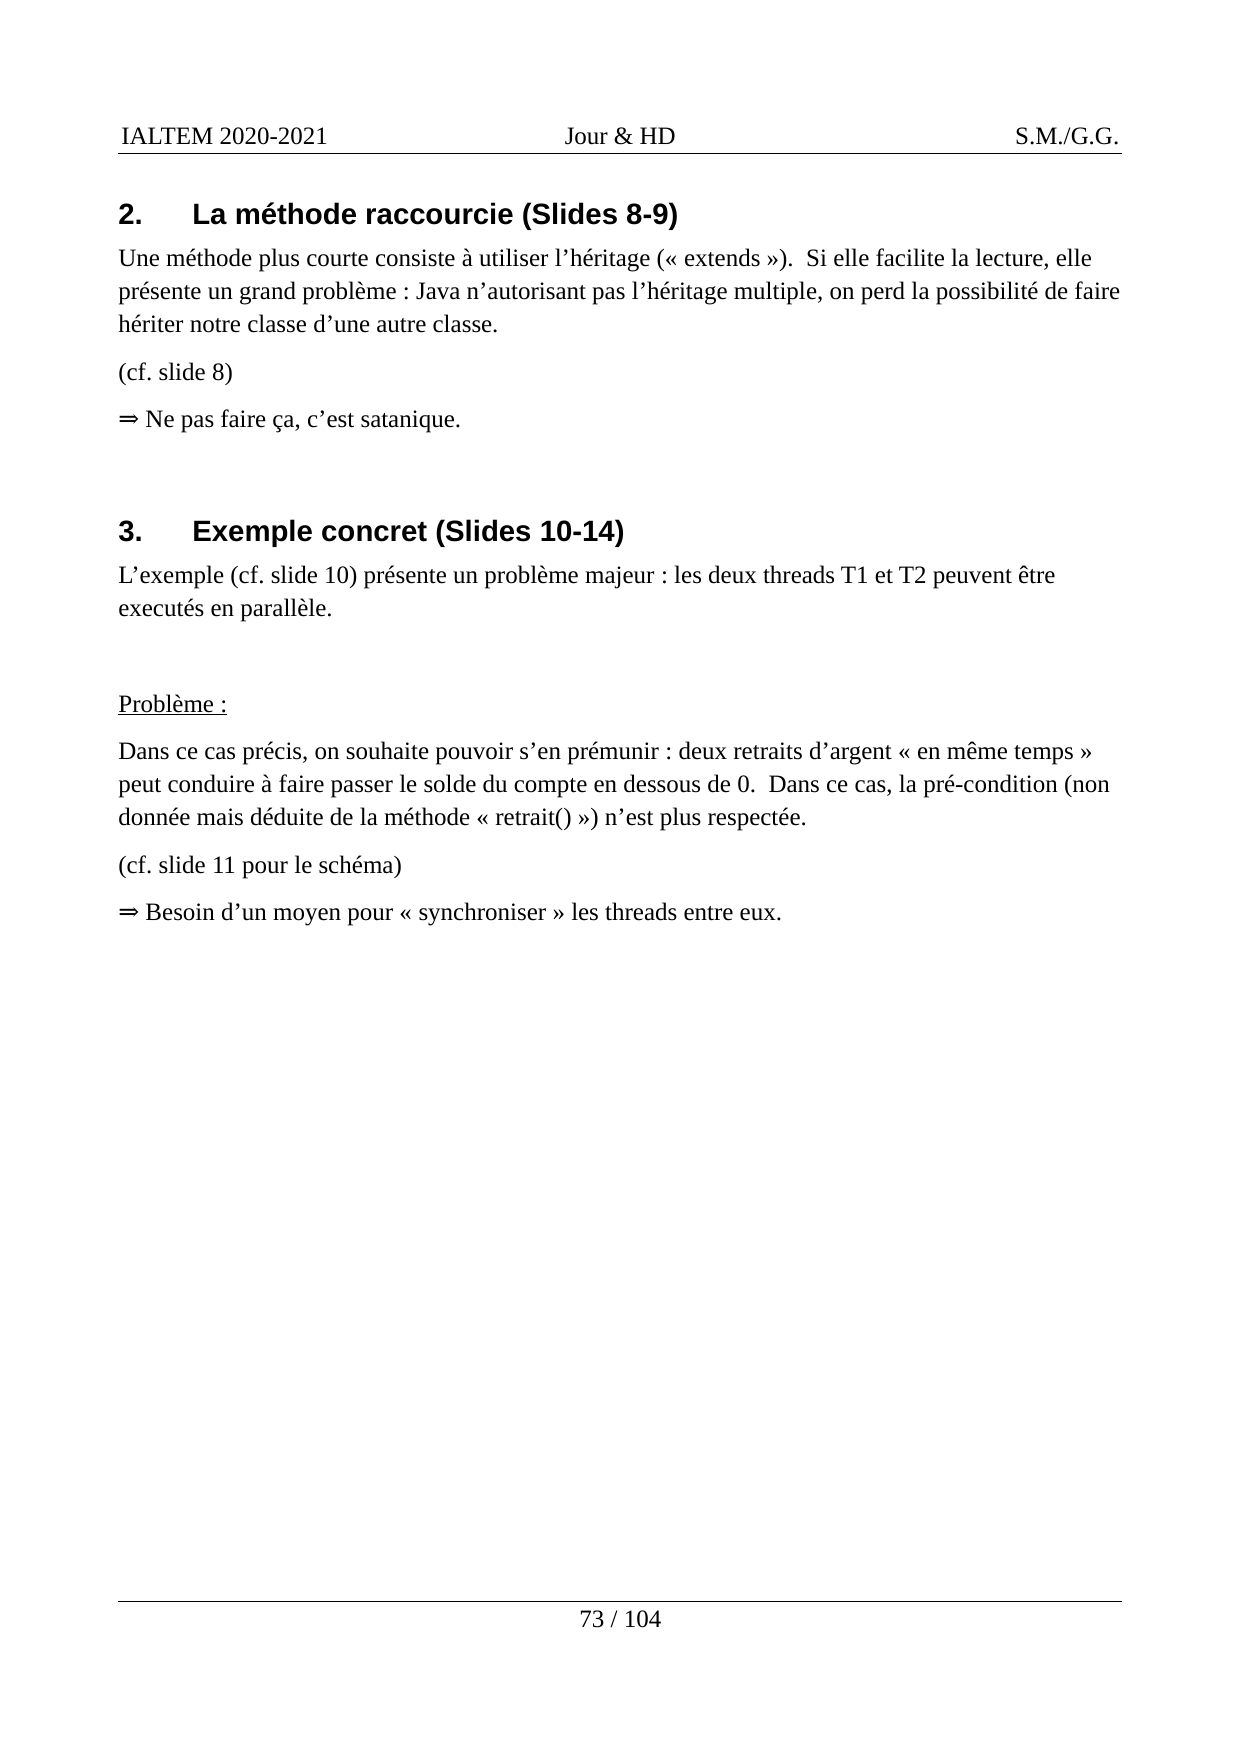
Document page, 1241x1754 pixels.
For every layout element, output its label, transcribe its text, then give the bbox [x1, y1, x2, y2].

text ⇒ Ne pas faire ça, c’est satanique. [118, 404, 1122, 433]
text (cf. slide 8) [118, 357, 1122, 386]
subtitle Exemple concret (Slides 10-14) [118, 514, 1122, 548]
subtitle La méthode raccourcie (Slides 8-9) [118, 197, 1122, 231]
text Une méthode plus courte consiste à utiliser l’héritage (« extends »). Si elle facilite la lecture, elle présente un grand problème : Java n’autorisant pas l’héritage multiple, on perd la possibilité de faire hériter notre classe d’une autre classe. [118, 243, 1122, 338]
text Problème : [118, 689, 1122, 717]
text Dans ce cas précis, on souhaite pouvoir s’en prémunir : deux retraits d’argent « en même temps » peut conduire à faire passer le solde du compte en dessous de 0. Dans ce cas, la pré-condition (non donnée mais déduite de la méthode « retrait() ») n’est plus respectée. [118, 736, 1122, 831]
text ⇒ Besoin d’un moyen pour « synchroniser » les threads entre eux. [118, 897, 1122, 926]
text L’exemple (cf. slide 10) présente un problème majeur : les deux threads T1 et T2 peuvent être executés en parallèle. [118, 560, 1122, 622]
text (cf. slide 11 pour le schéma) [118, 850, 1122, 879]
